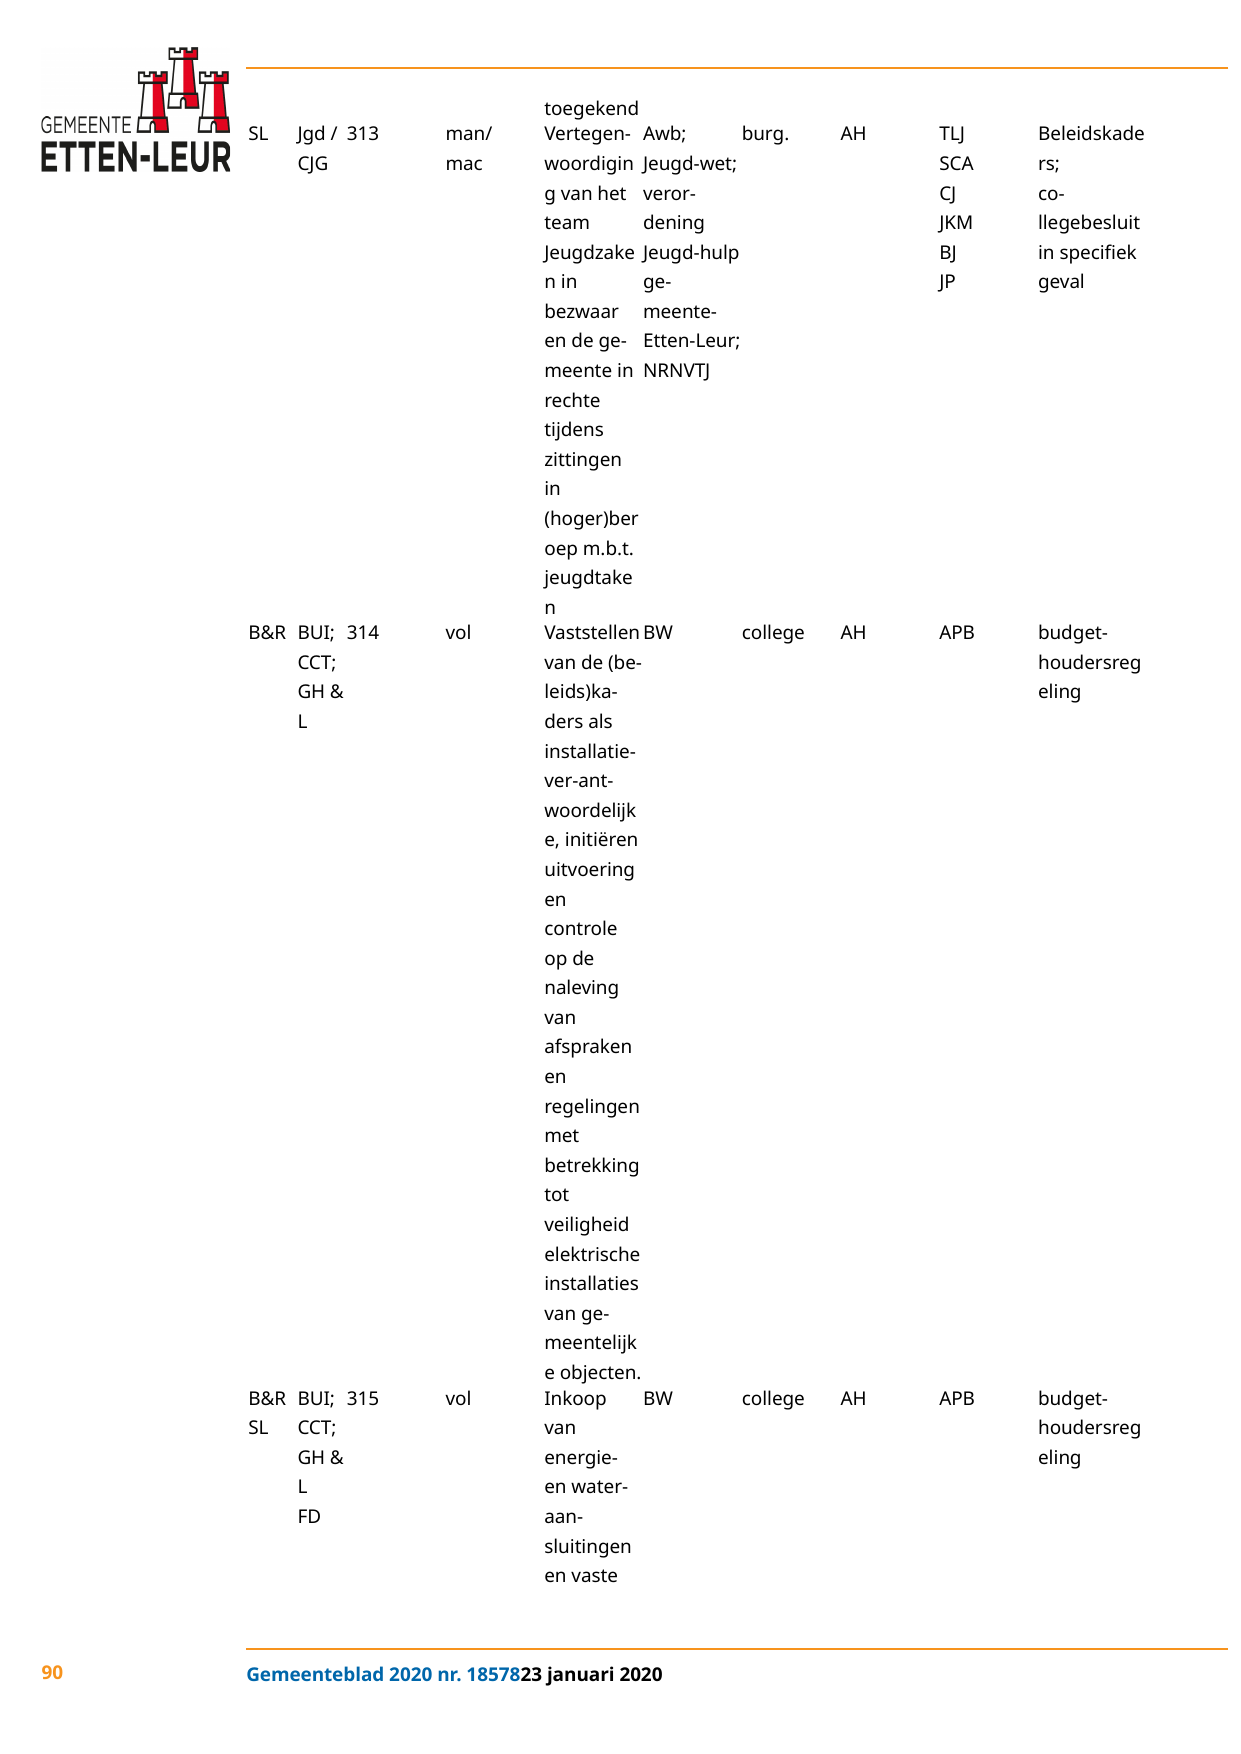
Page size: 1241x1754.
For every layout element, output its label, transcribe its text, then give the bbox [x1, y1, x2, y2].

table_cell [1038, 95, 1152, 121]
table_cell [396, 620, 445, 1385]
table_cell [742, 95, 840, 121]
table_cell [248, 95, 297, 121]
table_cell Vertegen-woordiging van het team Jeugdzaken in bezwaar en de ge-meente in rechte tijdens zittingen in (hoger)beroep m.b.t. jeugdtaken [544, 121, 643, 619]
table_cell B&R [248, 620, 297, 1385]
table_cell [396, 95, 445, 121]
table_cell Beleidskaders; co-llegebesluit in specifiek geval [1038, 121, 1152, 619]
table_cell [396, 121, 445, 619]
table_cell budget-houdersregeling [1038, 620, 1152, 1385]
table_cell [643, 95, 742, 121]
table_cell AH [840, 1385, 939, 1588]
table_cell [396, 1385, 445, 1588]
table_cell burg. [742, 121, 840, 619]
table_cell vol [445, 620, 544, 1385]
table_cell vol [445, 1385, 544, 1588]
table_cell 313 [347, 121, 396, 619]
table_cell B&R SL [248, 1385, 297, 1588]
table_cell APB [939, 1385, 1038, 1588]
table_cell TLJ SCA CJ JKM BJ JP [939, 121, 1038, 619]
table_cell [840, 95, 939, 121]
table_cell man/ mac [445, 121, 544, 619]
table_cell AH [840, 121, 939, 619]
table_cell BW [643, 1385, 742, 1588]
table_cell [297, 95, 347, 121]
table_cell Jgd / CJG [297, 121, 347, 619]
table_cell BUI; CCT; GH & L FD [297, 1385, 347, 1588]
table_cell [939, 95, 1038, 121]
table_cell 315 [347, 1385, 396, 1588]
table_cell Vaststellen van de (be-leids)ka-ders als installatie-ver-ant-woordelijke, initiëren uitvoering en controle op de naleving van afspraken en regelingen met betrekking tot veiligheid elektrische installaties van ge-meentelijke objecten. [544, 620, 643, 1385]
table_cell college [742, 1385, 840, 1588]
table_cell AH [840, 620, 939, 1385]
table_cell BUI; CCT; GH & L [297, 620, 347, 1385]
table_cell [347, 95, 396, 121]
table_cell APB [939, 620, 1038, 1385]
table_cell 314 [347, 620, 396, 1385]
table_cell toegekend [544, 95, 643, 121]
table_cell SL [248, 121, 297, 619]
table_cell BW [643, 620, 742, 1385]
table_cell [445, 95, 544, 121]
picture [41, 47, 231, 172]
table_cell Inkoop van energie- en water-aan-sluitingen en vaste [544, 1385, 643, 1588]
table_cell budget-houdersregeling [1038, 1385, 1152, 1588]
table_cell Awb; Jeugd-wet; veror-dening Jeugd-hulp ge-meente-Etten-Leur; NRNVTJ [643, 121, 742, 619]
table_cell college [742, 620, 840, 1385]
